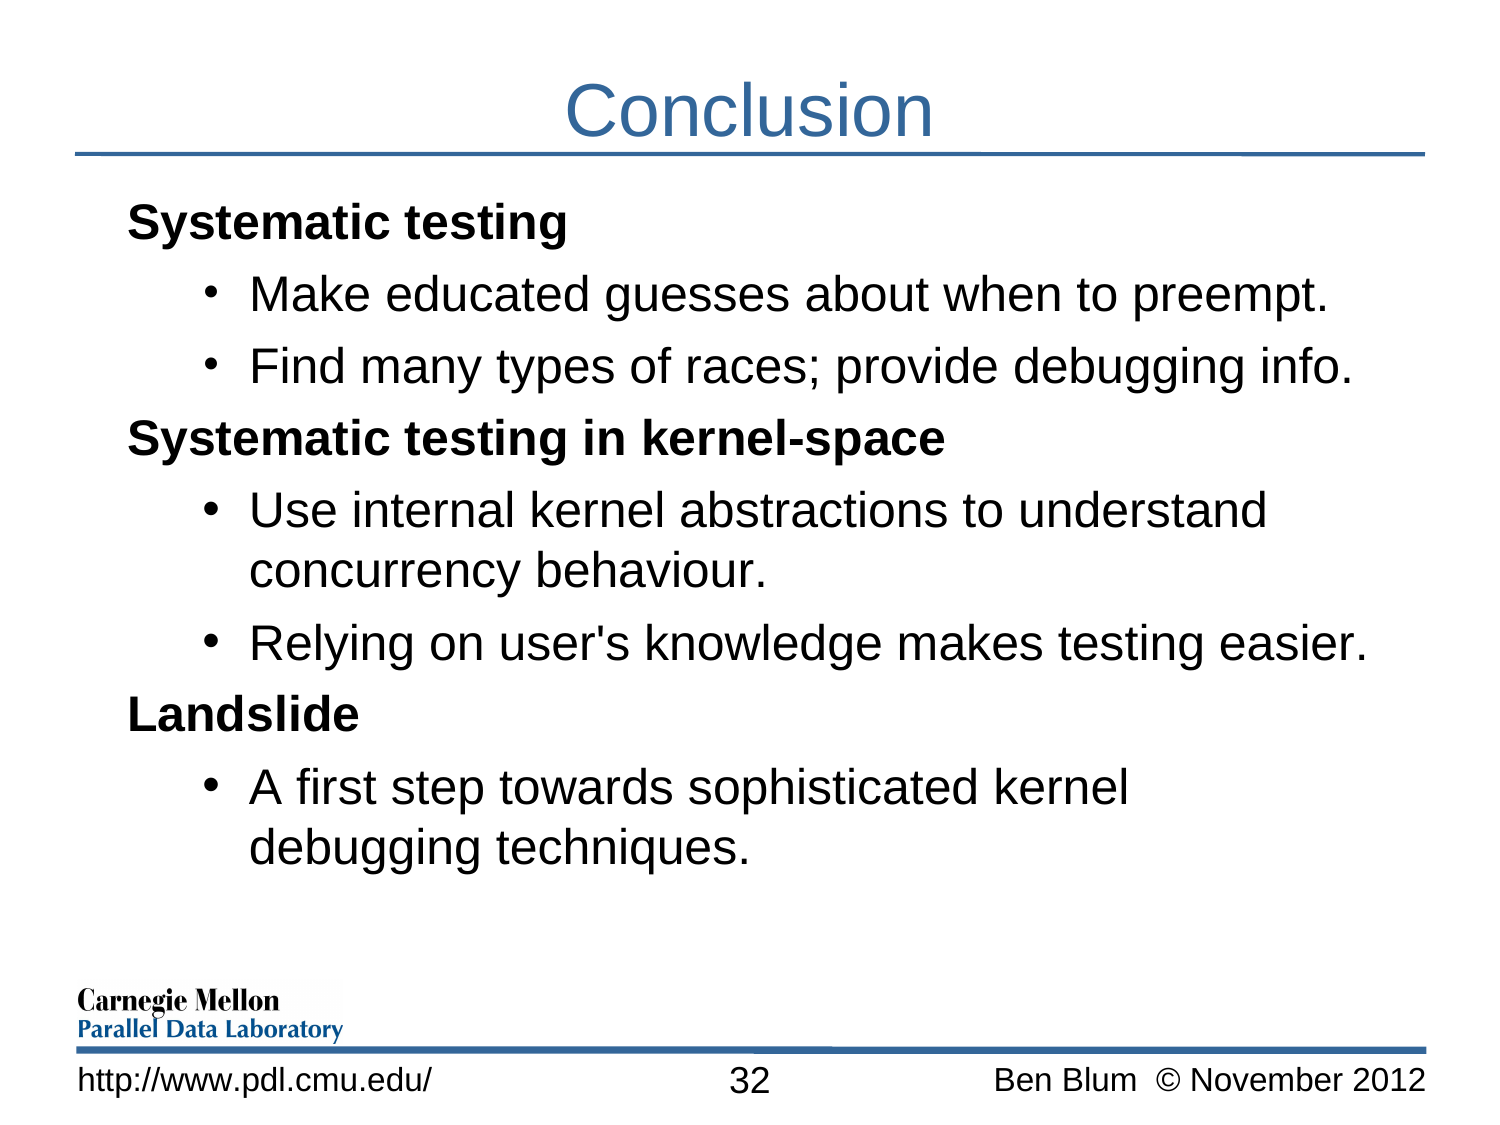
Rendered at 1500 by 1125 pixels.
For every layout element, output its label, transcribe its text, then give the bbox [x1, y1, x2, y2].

picture [77, 979, 343, 1044]
list Systematic testing Make educated guesses about when to preempt. Find many types of races; provide debugging info. Systematic testing in kernel-space Use internal kernel abstractions to understand concurrency behaviour. Relying on user's knowledge makes testing easier. Landslide A first step towards sophisticated kernel debugging techniques. [112, 181, 1388, 954]
title Conclusion [112, 50, 1388, 163]
